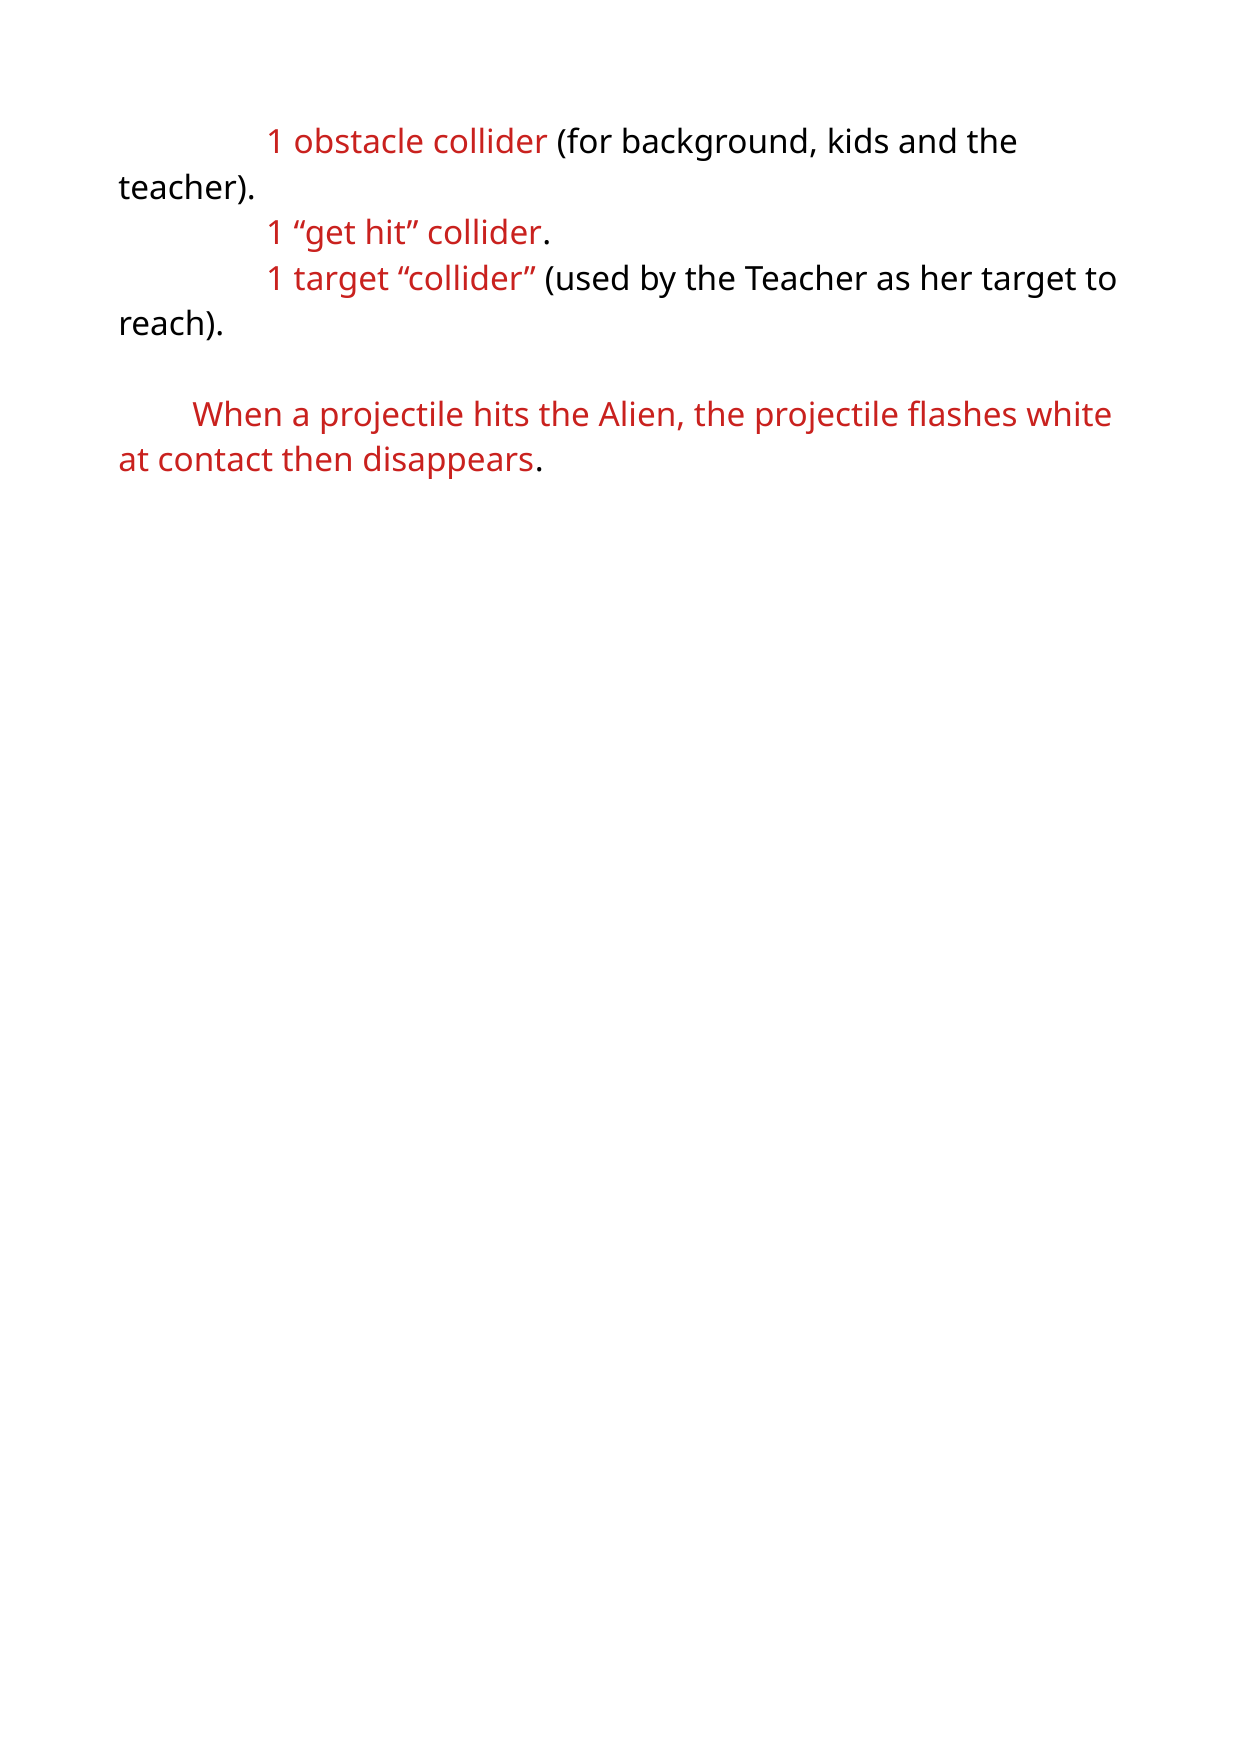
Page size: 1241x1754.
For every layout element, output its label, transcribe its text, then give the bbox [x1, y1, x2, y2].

text 1 “get hit” collider. [118, 209, 1122, 254]
text 1 target “collider” (used by the Teacher as her target to reach). [118, 254, 1122, 345]
text 1 obstacle collider (for background, kids and the teacher). [118, 118, 1122, 209]
text When a projectile hits the Alien, the projectile flashes white at contact then disappears. [118, 391, 1122, 481]
